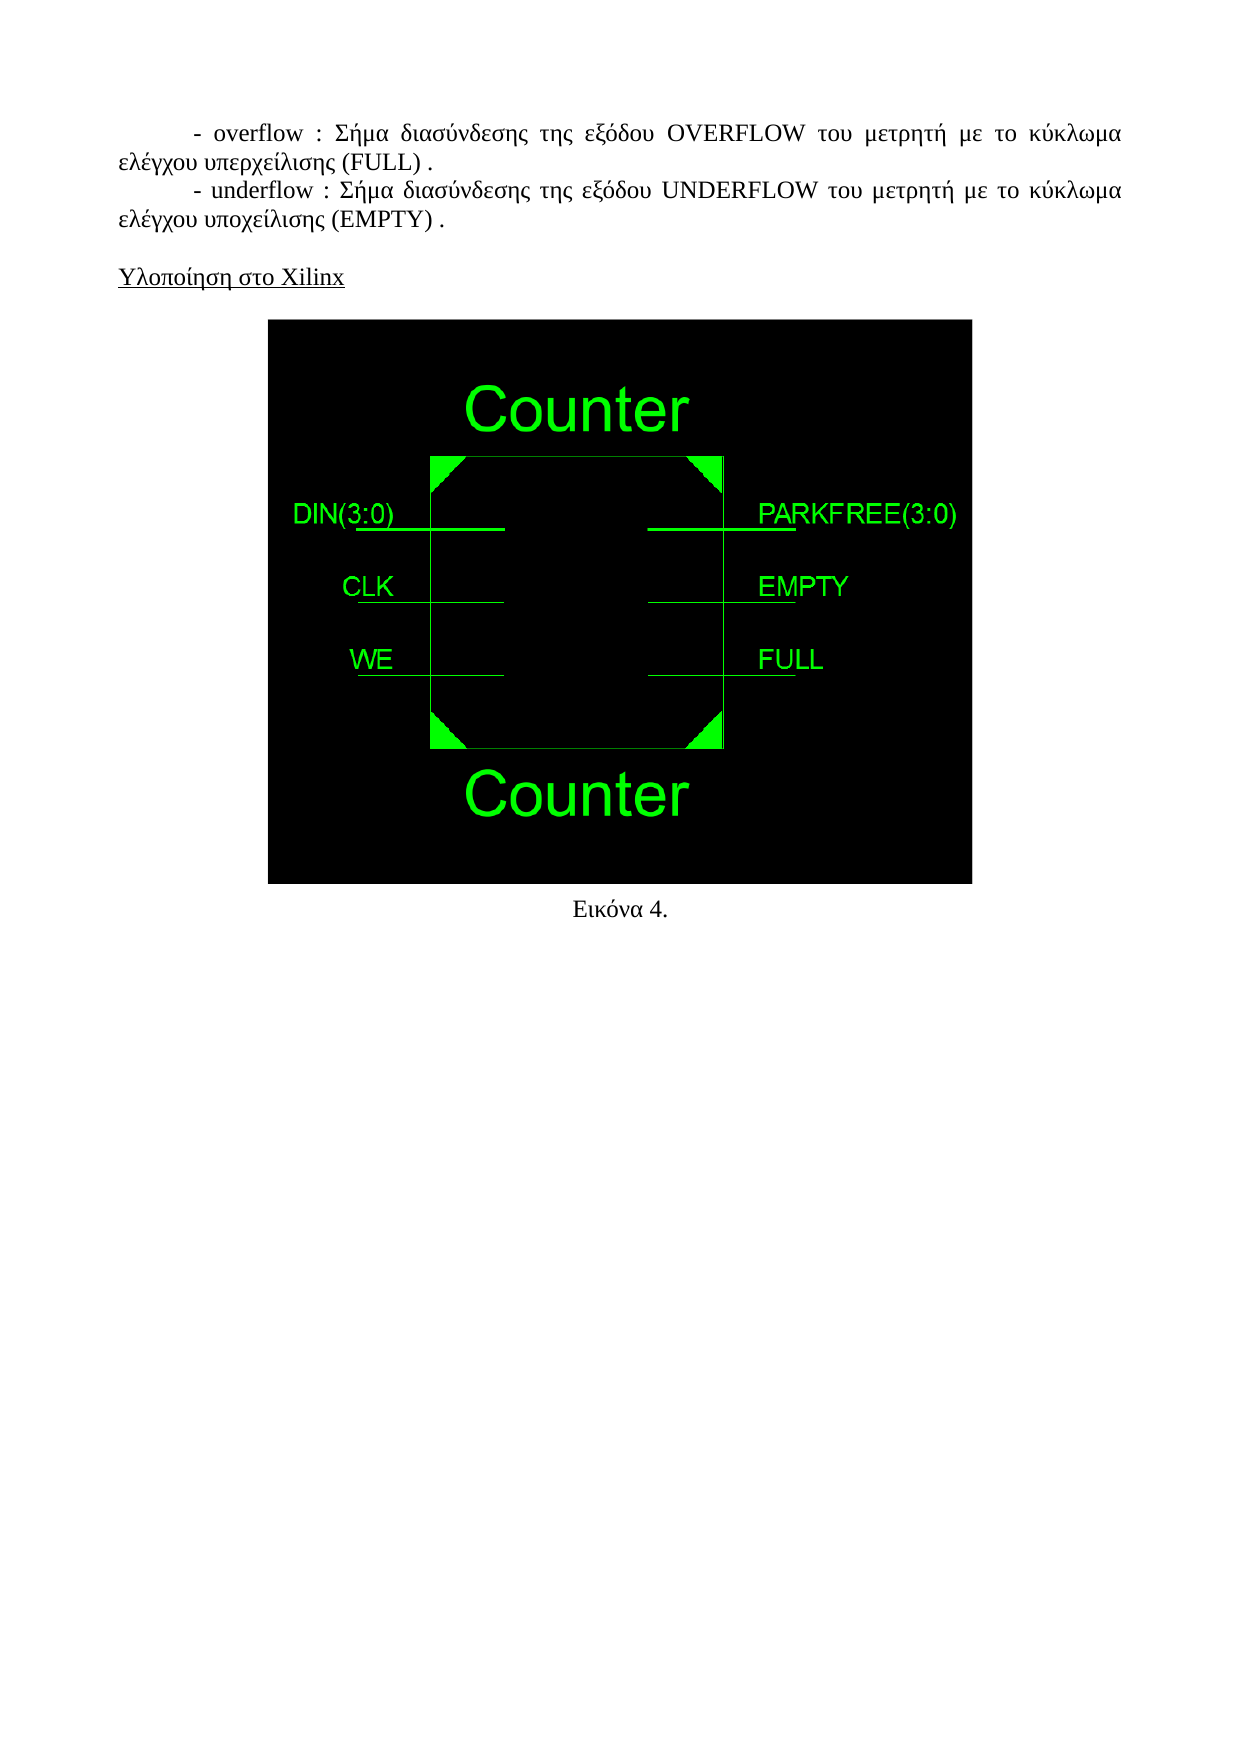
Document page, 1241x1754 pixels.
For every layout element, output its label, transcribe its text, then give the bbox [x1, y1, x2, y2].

text Υλοποίηση στο Xilinx [118, 262, 1122, 291]
text - overflow : Σήμα διασύνδεσης της εξόδου OVERFLOW του μετρητή με το κύκλωμα ελέγχου υπερχείλισης (FULL) . [118, 118, 1122, 176]
text Εικόνα 4. [118, 894, 1122, 923]
text - underflow : Σήμα διασύνδεσης της εξόδου UNDERFLOW του μετρητή με το κύκλωμα ελέγχου υπoχείλισης (EMPTY) . [118, 176, 1122, 233]
